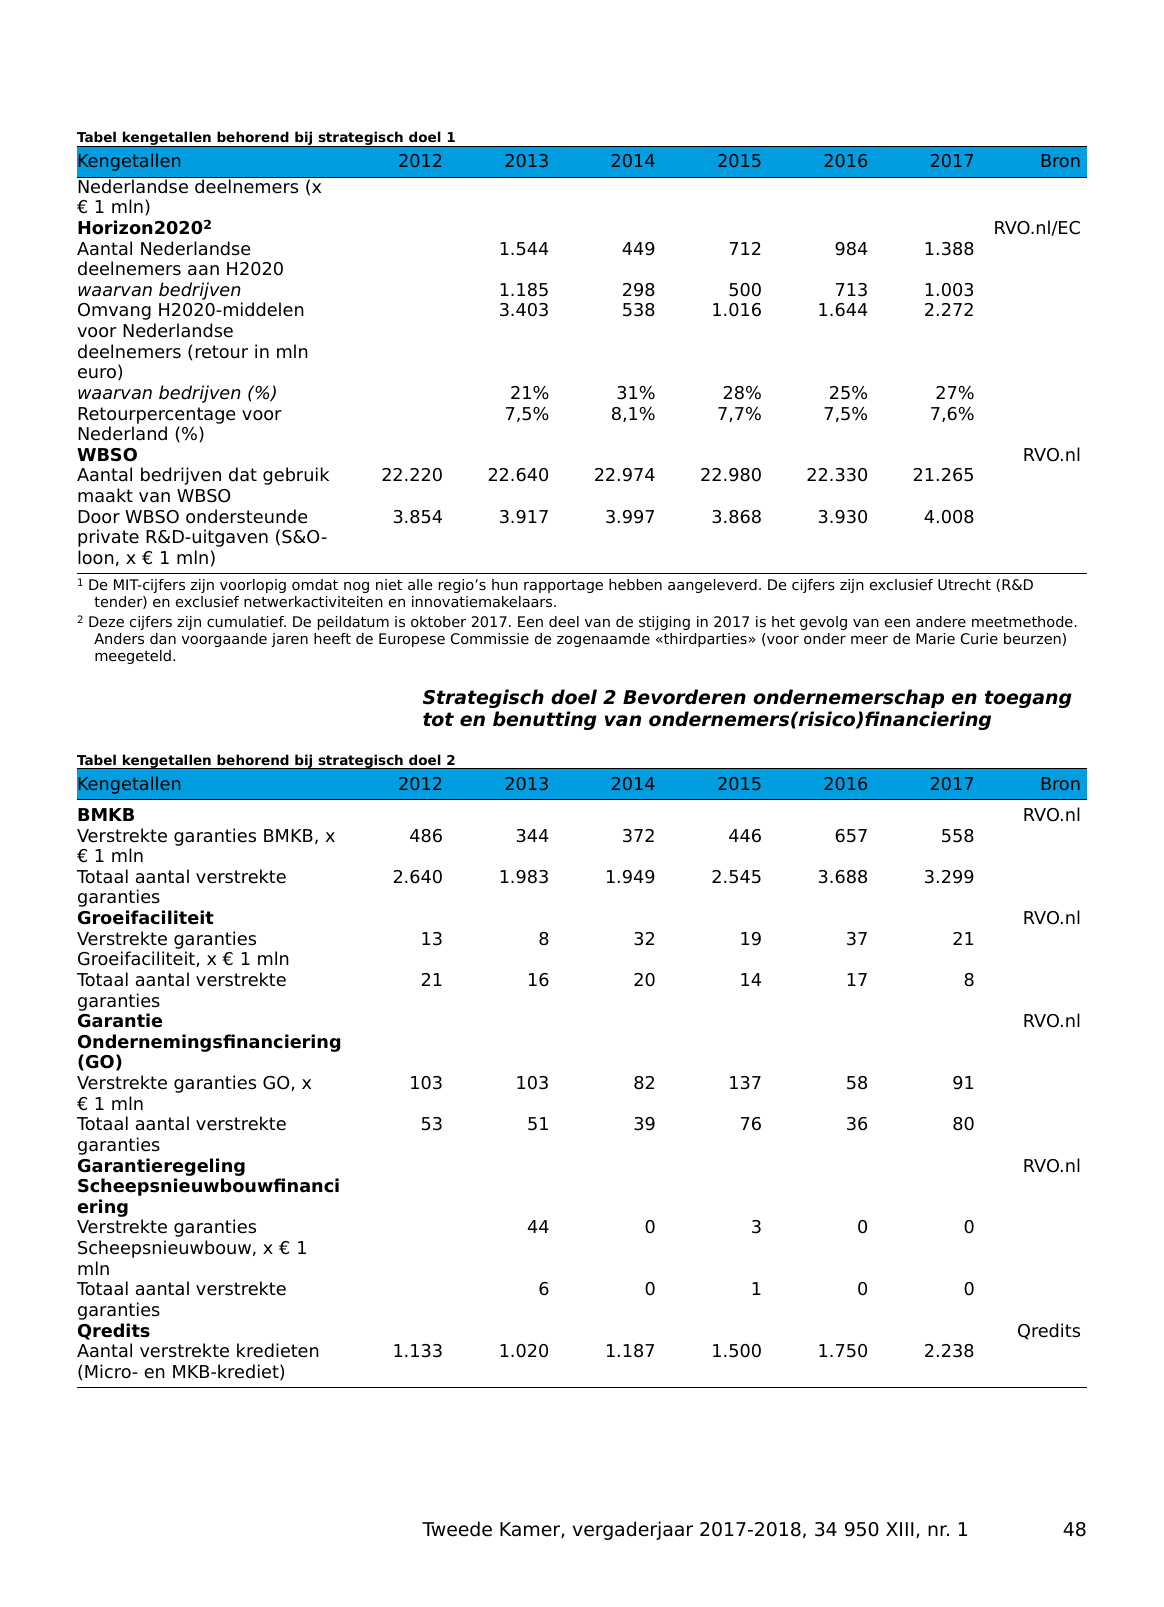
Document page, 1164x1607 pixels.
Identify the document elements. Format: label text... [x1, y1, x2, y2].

table_cell [980, 1218, 1087, 1279]
table_cell RVO.nl [980, 800, 1087, 826]
table_cell 3.299 [874, 867, 980, 908]
table_cell [343, 239, 449, 280]
table_cell [980, 1279, 1087, 1321]
table_cell WBSO [77, 445, 342, 465]
table_cell 1.983 [449, 867, 555, 908]
table_cell [661, 908, 768, 929]
table_cell 1.644 [768, 300, 874, 383]
table_cell [555, 445, 661, 465]
table_cell Qredits [980, 1321, 1087, 1341]
table_cell 8,1% [555, 404, 661, 445]
table_cell 17 [768, 970, 874, 1011]
table_cell waarvan bedrijven [77, 280, 342, 300]
table_cell [343, 1156, 449, 1217]
table_cell 446 [661, 826, 768, 867]
table_cell [343, 908, 449, 929]
table_cell [343, 1218, 449, 1279]
table_cell [874, 1321, 980, 1341]
table_cell [449, 445, 555, 465]
table_cell 1 De MIT-cijfers zijn voorlopig omdat nog niet alle regio’s hun rapportage hebben aangeleverd. De cijfers zijn exclusief Utrecht (R&D tender) en exclusief netwerkactiviteiten en innovatiemakelaars. 2 Deze cijfers zijn cumulatief. De peildatum is oktober 2017. Een deel van de stijging in 2017 is het gevolg van een andere meetmethode. Anders dan voorgaande jaren heeft de Europese Commissie de zogenaamde «thirdparties» (voor onder meer de Marie Curie beurzen) meegeteld. [77, 574, 1087, 664]
table_cell [980, 1114, 1087, 1156]
table_cell [555, 800, 661, 826]
table_cell 20 [555, 970, 661, 1011]
table_cell Verstrekte garanties BMKB, x € 1 mln [77, 826, 342, 867]
table_cell 19 [661, 929, 768, 970]
table_cell 2017 [874, 769, 980, 799]
table_cell 712 [661, 239, 768, 280]
table_cell [980, 867, 1087, 908]
table_cell 91 [874, 1073, 980, 1114]
table_cell 27% [874, 383, 980, 403]
table_cell Aantal bedrijven dat gebruik maakt van WBSO [77, 465, 342, 507]
table_cell Verstrekte garanties GO, x € 1 mln [77, 1073, 342, 1114]
table_cell 1 [661, 1279, 768, 1321]
table_cell [980, 970, 1087, 1011]
table_cell 2012 [343, 147, 449, 177]
table_cell [661, 218, 768, 238]
table_cell 21 [343, 970, 449, 1011]
table_cell 82 [555, 1073, 661, 1114]
table_cell 2.238 [874, 1341, 980, 1387]
table_cell [555, 1156, 661, 1217]
table_cell [980, 239, 1087, 280]
table_cell 7,6% [874, 404, 980, 445]
table_cell 3.403 [449, 300, 555, 383]
table_header Tabel kengetallen behorend bij strategisch doel 1 [77, 130, 1087, 146]
table_cell Kengetallen [77, 147, 342, 177]
table_cell [449, 178, 555, 218]
table_cell Retourpercentage voor Nederland (%) [77, 404, 342, 445]
table_cell 7,5% [768, 404, 874, 445]
table_cell 713 [768, 280, 874, 300]
table_cell 103 [343, 1073, 449, 1114]
table_cell [980, 280, 1087, 300]
table_cell [343, 404, 449, 445]
table_cell 7,5% [449, 404, 555, 445]
table_cell Door WBSO ondersteunde private R&D-uitgaven (S&O-loon, x € 1 mln) [77, 507, 342, 573]
table_cell 0 [555, 1279, 661, 1321]
table_cell 58 [768, 1073, 874, 1114]
table_cell [768, 1011, 874, 1073]
table_cell Aantal Nederlandse deelnemers aan H2020 [77, 239, 342, 280]
table_cell [980, 178, 1087, 218]
table_cell 2016 [768, 769, 874, 799]
table_cell [874, 178, 980, 218]
table_cell 1.750 [768, 1341, 874, 1387]
table_cell RVO.nl/EC [980, 218, 1087, 238]
table_cell 22.974 [555, 465, 661, 507]
table_cell [449, 1321, 555, 1341]
table_cell 1.133 [343, 1341, 449, 1387]
table_cell 2.272 [874, 300, 980, 383]
table_cell [343, 1011, 449, 1073]
subtitle Strategisch doel 2 Bevorderen ondernemerschap en toegang tot en benutting van ondernemers(risico)financiering [422, 687, 1087, 731]
table_cell 22.640 [449, 465, 555, 507]
table_cell [343, 383, 449, 403]
table_cell [980, 300, 1087, 383]
table_cell 0 [768, 1279, 874, 1321]
table_cell 103 [449, 1073, 555, 1114]
table_cell 538 [555, 300, 661, 383]
table_cell 1.020 [449, 1341, 555, 1387]
table_cell 1.016 [661, 300, 768, 383]
table_cell 44 [449, 1218, 555, 1279]
table_cell 1.003 [874, 280, 980, 300]
table_cell Totaal aantal verstrekte garanties [77, 1114, 342, 1156]
table_cell RVO.nl [980, 445, 1087, 465]
table_cell [661, 178, 768, 218]
table_cell Garantieregeling Scheepsnieuwbouwfinanciering [77, 1156, 342, 1217]
table_cell 3.917 [449, 507, 555, 573]
table_cell [874, 218, 980, 238]
table_cell 1.949 [555, 867, 661, 908]
table_cell RVO.nl [980, 908, 1087, 929]
table_cell [343, 280, 449, 300]
table_cell [555, 218, 661, 238]
table_cell 21 [874, 929, 980, 970]
table_cell [661, 1321, 768, 1341]
table_cell 1.544 [449, 239, 555, 280]
table_cell 39 [555, 1114, 661, 1156]
table_cell [980, 383, 1087, 403]
table_cell 3.854 [343, 507, 449, 573]
table_cell 3.997 [555, 507, 661, 573]
table_cell [343, 218, 449, 238]
table_cell 22.980 [661, 465, 768, 507]
table_cell 3.868 [661, 507, 768, 573]
table_cell [874, 445, 980, 465]
table_cell [768, 178, 874, 218]
table_cell [980, 404, 1087, 445]
table_cell [555, 1011, 661, 1073]
table_cell [768, 1321, 874, 1341]
table_cell RVO.nl [980, 1156, 1087, 1217]
table_cell 36 [768, 1114, 874, 1156]
table_cell [768, 908, 874, 929]
table_cell 486 [343, 826, 449, 867]
table_cell Verstrekte garanties Scheepsnieuwbouw, x € 1 mln [77, 1218, 342, 1279]
table_cell Groeifaciliteit [77, 908, 342, 929]
table_cell [343, 300, 449, 383]
table_cell [449, 218, 555, 238]
table_cell 2014 [555, 769, 661, 799]
table_cell 31% [555, 383, 661, 403]
table_cell [343, 445, 449, 465]
table_cell [980, 1073, 1087, 1114]
table_cell 32 [555, 929, 661, 970]
table_cell Garantie Ondernemingsfinanciering (GO) [77, 1011, 342, 1073]
table_cell [449, 1011, 555, 1073]
table_cell 4.008 [874, 507, 980, 573]
table_cell 76 [661, 1114, 768, 1156]
table_cell Bron [980, 769, 1087, 799]
table_cell 53 [343, 1114, 449, 1156]
table_cell 0 [874, 1279, 980, 1321]
table_cell Verstrekte garanties Groeifaciliteit, x € 1 mln [77, 929, 342, 970]
table_cell [343, 178, 449, 218]
table_cell 2.545 [661, 867, 768, 908]
table_cell waarvan bedrijven (%) [77, 383, 342, 403]
table_cell [555, 1321, 661, 1341]
table_cell 80 [874, 1114, 980, 1156]
table_cell [661, 1156, 768, 1217]
table_cell 1.187 [555, 1341, 661, 1387]
table_cell [555, 908, 661, 929]
table_cell 1.388 [874, 239, 980, 280]
table_cell [874, 1011, 980, 1073]
table_cell 558 [874, 826, 980, 867]
table_cell 2016 [768, 147, 874, 177]
table_cell 2017 [874, 147, 980, 177]
table_cell 8 [449, 929, 555, 970]
table_cell [661, 800, 768, 826]
table_cell [980, 1341, 1087, 1387]
table_cell [980, 929, 1087, 970]
table_cell 1.185 [449, 280, 555, 300]
table_cell 51 [449, 1114, 555, 1156]
table_cell 13 [343, 929, 449, 970]
table_cell 2.640 [343, 867, 449, 908]
table_cell 22.220 [343, 465, 449, 507]
table_cell [449, 908, 555, 929]
table_cell 2012 [343, 769, 449, 799]
table_cell Omvang H2020-middelen voor Nederlandse deelnemers (retour in mln euro) [77, 300, 342, 383]
table_cell [343, 800, 449, 826]
table_cell 1.500 [661, 1341, 768, 1387]
table_cell 8 [874, 970, 980, 1011]
table_cell 25% [768, 383, 874, 403]
table_cell 14 [661, 970, 768, 1011]
table_cell [980, 826, 1087, 867]
table_cell 16 [449, 970, 555, 1011]
table_cell BMKB [77, 800, 342, 826]
table_cell [449, 1156, 555, 1217]
table_cell 2013 [449, 147, 555, 177]
table_cell 344 [449, 826, 555, 867]
table_cell 0 [768, 1218, 874, 1279]
table_cell [980, 465, 1087, 507]
table_cell [768, 1156, 874, 1217]
table_cell Totaal aantal verstrekte garanties [77, 970, 342, 1011]
table_cell 7,7% [661, 404, 768, 445]
table_cell [449, 800, 555, 826]
table_cell RVO.nl [980, 1011, 1087, 1073]
table_cell [874, 908, 980, 929]
table_cell [874, 800, 980, 826]
table_cell 21.265 [874, 465, 980, 507]
table_cell 37 [768, 929, 874, 970]
table_cell 6 [449, 1279, 555, 1321]
table_cell [555, 178, 661, 218]
table_cell Aantal verstrekte kredieten (Micro- en MKB-krediet) [77, 1341, 342, 1387]
table_cell Horizon20202 [77, 218, 342, 238]
table_cell Bron [980, 147, 1087, 177]
table_cell 657 [768, 826, 874, 867]
table_cell 3.930 [768, 507, 874, 573]
table_cell 3.688 [768, 867, 874, 908]
table_cell 984 [768, 239, 874, 280]
table_cell [343, 1279, 449, 1321]
table_cell 3 [661, 1218, 768, 1279]
table_cell [661, 1011, 768, 1073]
table_cell 2015 [661, 147, 768, 177]
table_cell [768, 800, 874, 826]
table_cell Kengetallen [77, 769, 342, 799]
table_cell Totaal aantal verstrekte garanties [77, 867, 342, 908]
table_cell Totaal aantal verstrekte garanties [77, 1279, 342, 1321]
table_cell 0 [555, 1218, 661, 1279]
table_cell 137 [661, 1073, 768, 1114]
table_cell 449 [555, 239, 661, 280]
table_cell [768, 445, 874, 465]
table_cell [343, 1321, 449, 1341]
table_cell [661, 445, 768, 465]
table_header Tabel kengetallen behorend bij strategisch doel 2 [77, 753, 1087, 768]
table_cell Qredits [77, 1321, 342, 1341]
table_cell 2013 [449, 769, 555, 799]
table_cell 372 [555, 826, 661, 867]
table_cell 298 [555, 280, 661, 300]
table_cell 21% [449, 383, 555, 403]
table_cell 28% [661, 383, 768, 403]
table_cell 0 [874, 1218, 980, 1279]
table_cell Nederlandse deelnemers (x € 1 mln) [77, 178, 342, 218]
table_cell 500 [661, 280, 768, 300]
table_cell [980, 507, 1087, 573]
table_cell [768, 218, 874, 238]
table_cell 22.330 [768, 465, 874, 507]
table_cell [874, 1156, 980, 1217]
table_cell 2015 [661, 769, 768, 799]
table_cell 2014 [555, 147, 661, 177]
